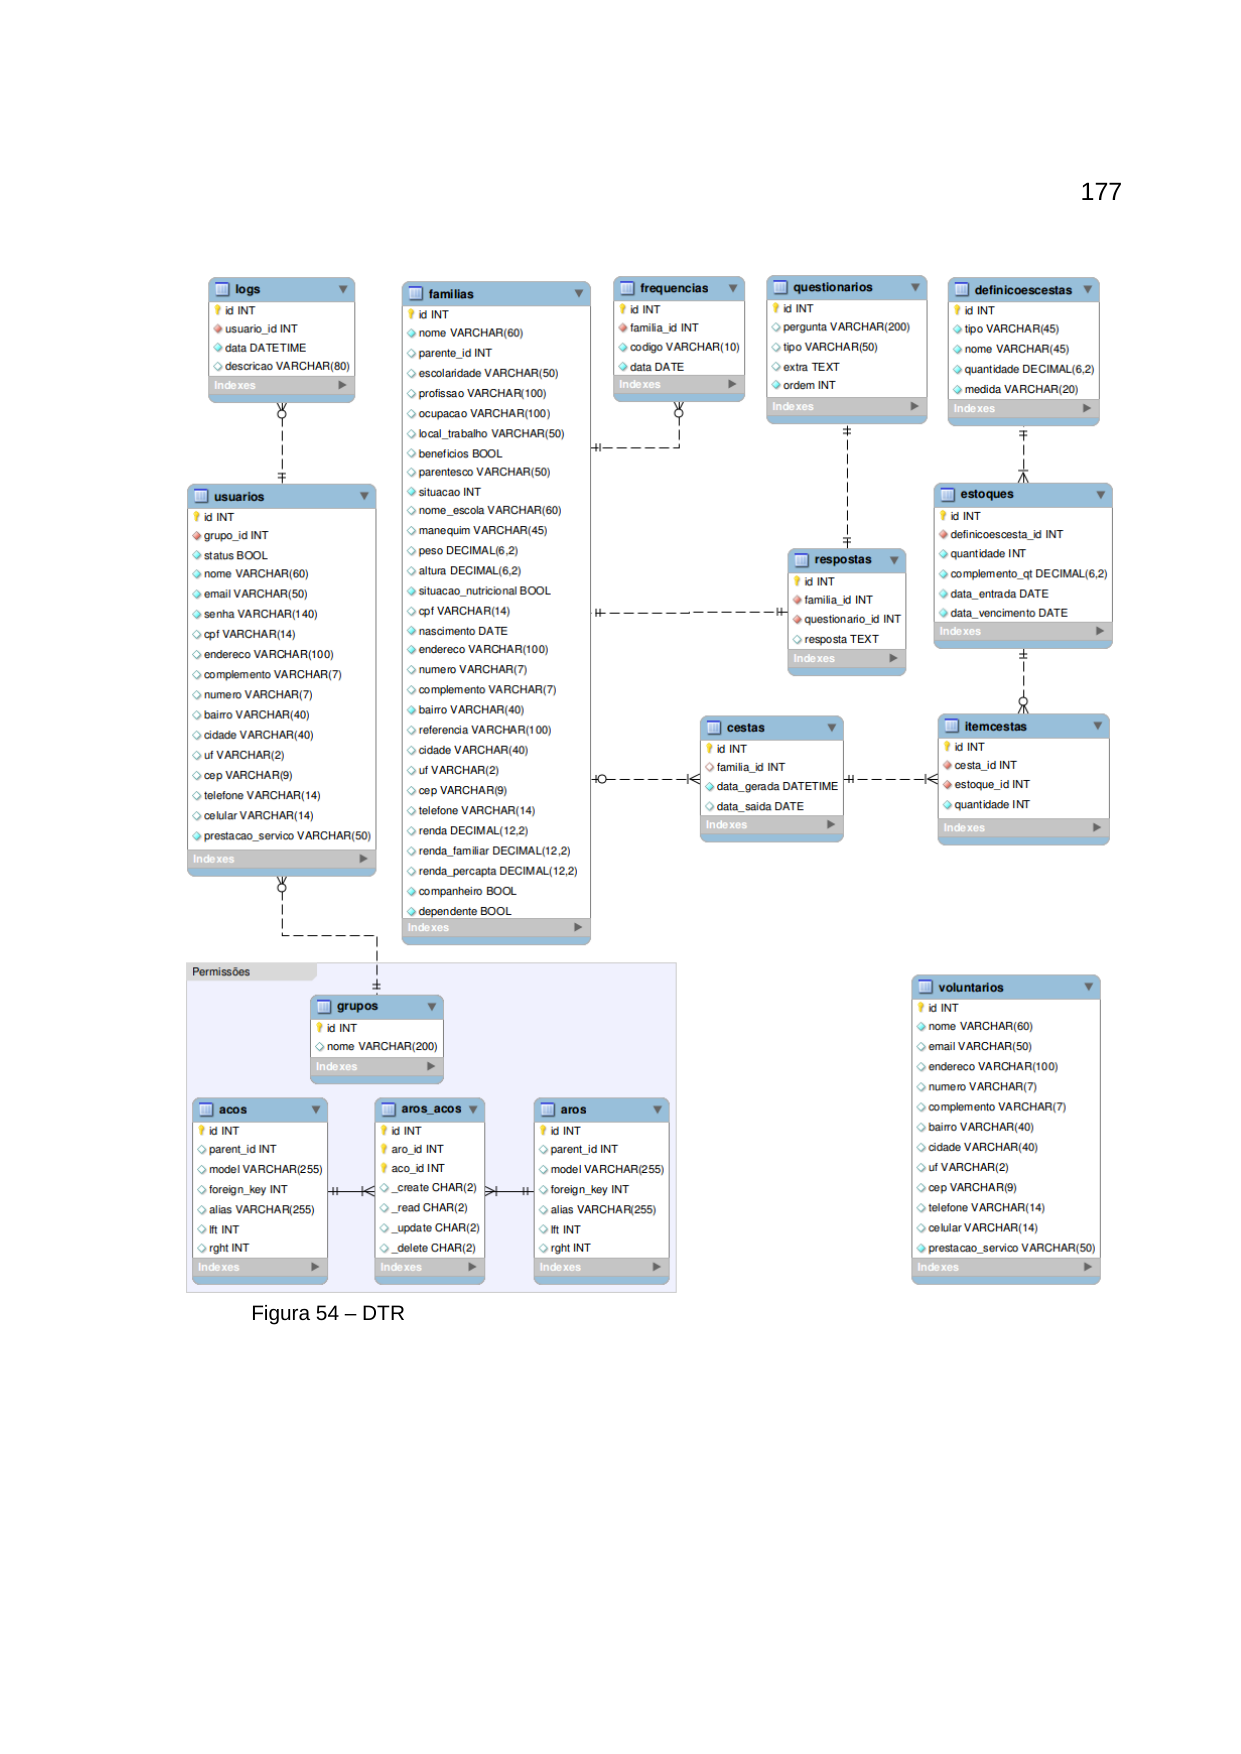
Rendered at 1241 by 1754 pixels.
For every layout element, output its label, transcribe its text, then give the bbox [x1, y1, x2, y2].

picture [177, 265, 1123, 1302]
text Figura 54 – DTR [177, 1302, 1122, 1325]
